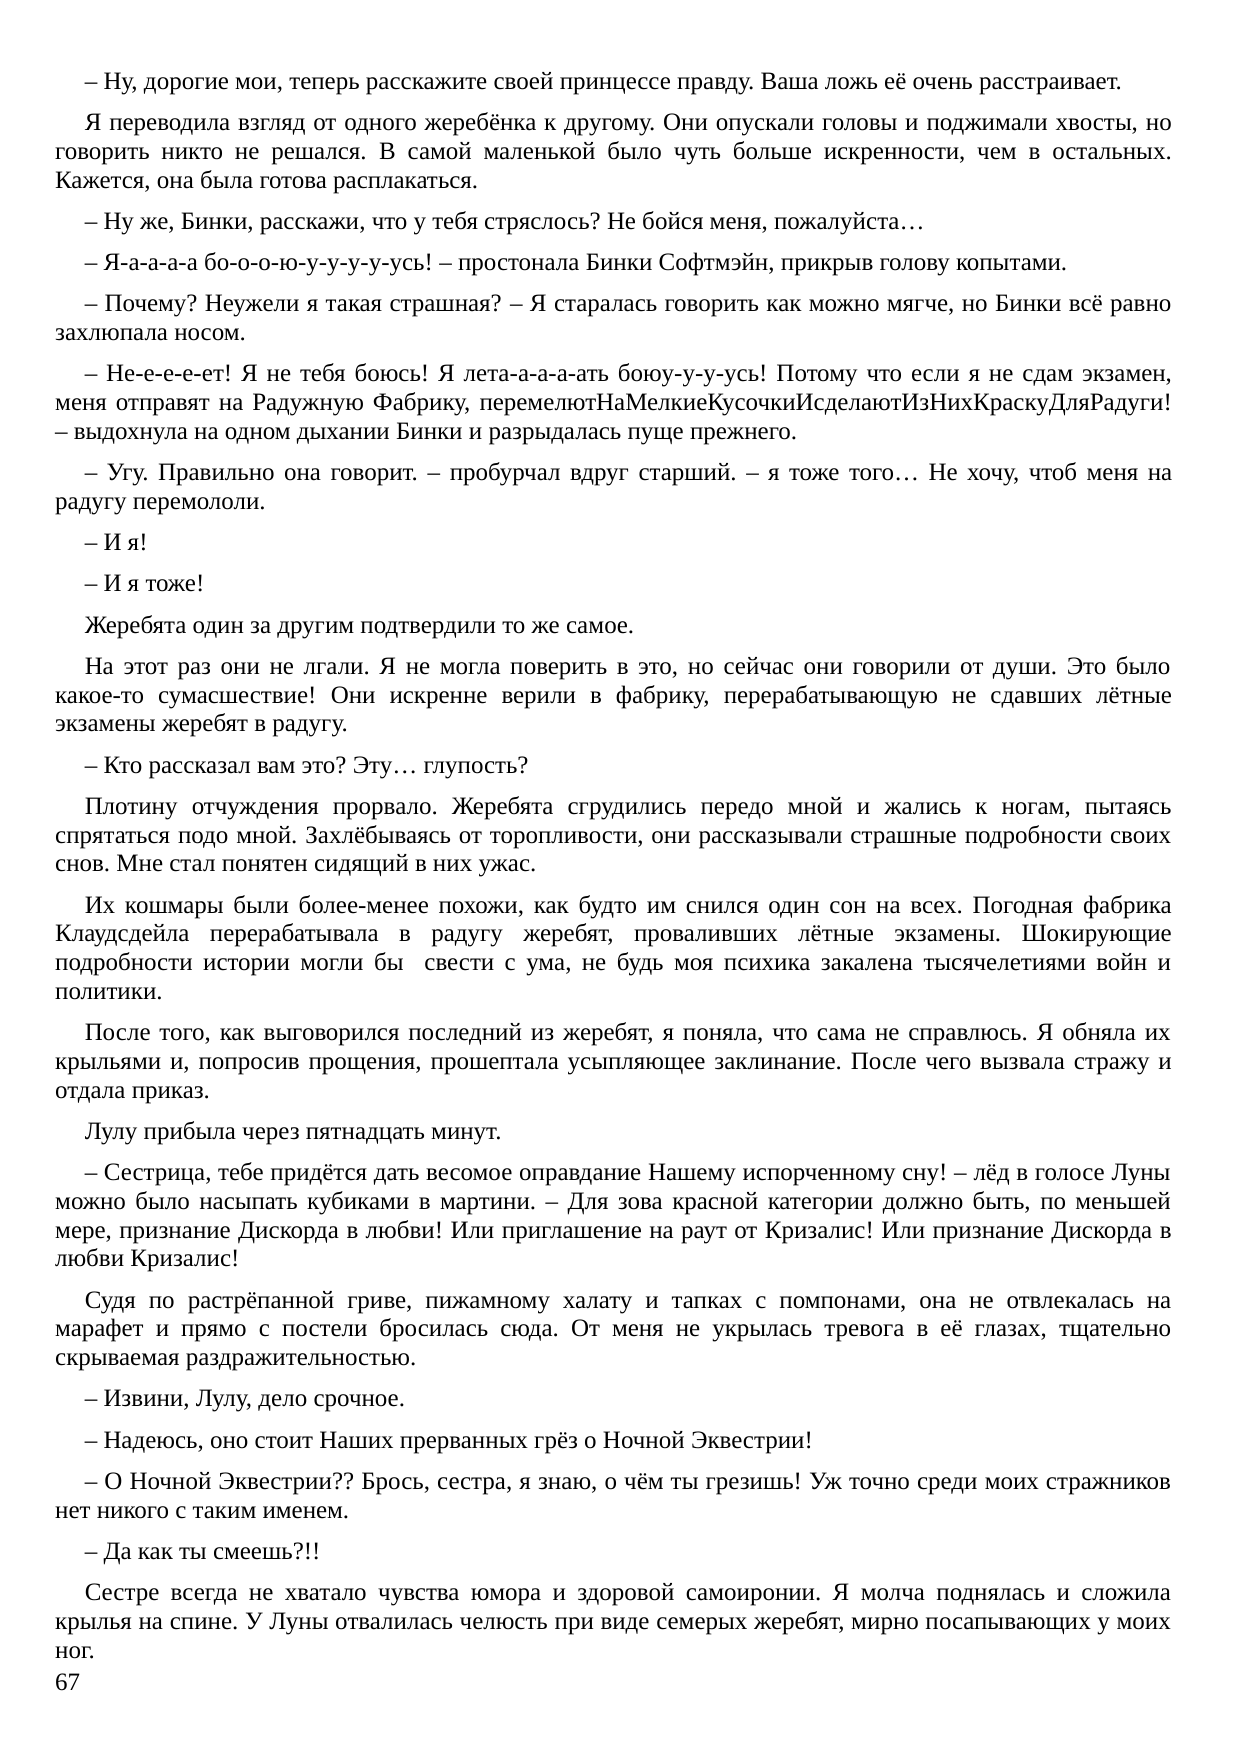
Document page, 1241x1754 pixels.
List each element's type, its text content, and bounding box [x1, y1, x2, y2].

text – Сестрица, тебе придётся дать весомое оправдание Нашему испорченному сну! – лёд в голосе Луны можно было насыпать кубиками в мартини. – Для зова красной категории должно быть, по меньшей мере, признание Дискорда в любви! Или приглашение на раут от Кризалис! Или признание Дискорда в любви Кризалис! [55, 1157, 1173, 1272]
text – Почему? Неужели я такая страшная? – Я старалась говорить как можно мягче, но Бинки всё равно захлюпала носом. [55, 288, 1173, 346]
text Плотину отчуждения прорвало. Жеребята сгрудились передо мной и жались к ногам, пытаясь спрятаться подо мной. Захлёбываясь от торопливости, они рассказывали страшные подробности своих снов. Мне стал понятен сидящий в них ужас. [55, 791, 1173, 877]
text – И я! [55, 527, 1173, 556]
text – О Ночной Эквестрии?? Брось, сестра, я знаю, о чём ты грезишь! Уж точно среди моих стражников нет никого с таким именем. [55, 1466, 1173, 1523]
text – Ну, дорогие мои, теперь расскажите своей принцессе правду. Ваша ложь её очень расстраивает. [55, 66, 1173, 95]
text Сестре всегда не хватало чувства юмора и здоровой самоиронии. Я молча поднялась и сложила крылья на спине. У Луны отвалилась челюсть при виде семерых жеребят, мирно посапывающих у моих ног. [55, 1577, 1173, 1663]
text – Угу. Правильно она говорит. – пробурчал вдруг старший. – я тоже того… Не хочу, чтоб меня на радугу перемололи. [55, 457, 1173, 515]
text Я переводила взгляд от одного жеребёнка к другому. Они опускали головы и поджимали хвосты, но говорить никто не решался. В самой маленькой было чуть больше искренности, чем в остальных. Кажется, она была готова расплакаться. [55, 107, 1173, 193]
text Жеребята один за другим подтвердили то же самое. [55, 610, 1173, 638]
text Судя по растрёпанной гриве, пижамному халату и тапках с помпонами, она не отвлекалась на марафет и прямо с постели бросилась сюда. От меня не укрылась тревога в её глазах, тщательно скрываемая раздражительностью. [55, 1285, 1173, 1371]
text – И я тоже! [55, 568, 1173, 597]
text На этот раз они не лгали. Я не могла поверить в это, но сейчас они говорили от души. Это было какое-то сумасшествие! Они искренне верили в фабрику, перерабатывающую не сдавших лётные экзамены жеребят в радугу. [55, 651, 1173, 737]
text Лулу прибыла через пятнадцать минут. [55, 1116, 1173, 1145]
text Их кошмары были более-менее похожи, как будто им снился один сон на всех. Погодная фабрика Клаудсдейла перерабатывала в радугу жеребят, проваливших лётные экзамены. Шокирующие подробности истории могли бы свести с ума, не будь моя психика закалена тысячелетиями войн и политики. [55, 890, 1173, 1005]
text – Надеюсь, оно стоит Наших прерванных грёз о Ночной Эквестрии! [55, 1425, 1173, 1453]
text – Не-е-е-е-ет! Я не тебя боюсь! Я лета-а-а-а-ать боюу-у-у-усь! Потому что если я не сдам экзамен, меня отправят на Радужную Фабрику, перемелютНаМелкиеКусочкиИсделаютИзНихКраскуДляРадуги! – выдохнула на одном дыхании Бинки и разрыдалась пуще прежнего. [55, 358, 1173, 445]
text – Извини, Лулу, дело срочное. [55, 1383, 1173, 1412]
text – Ну же, Бинки, расскажи, что у тебя стряслось? Не бойся меня, пожалуйста… [55, 206, 1173, 235]
text После того, как выговорился последний из жеребят, я поняла, что сама не справлюсь. Я обняла их крыльями и, попросив прощения, прошептала усыпляющее заклинание. После чего вызвала стражу и отдала приказ. [55, 1017, 1173, 1103]
text – Я-а-а-а-а бо-о-о-ю-у-у-у-у-усь! – простонала Бинки Софтмэйн, прикрыв голову копытами. [55, 247, 1173, 276]
text – Да как ты смеешь?!! [55, 1536, 1173, 1565]
text – Кто рассказал вам это? Эту… глупость? [55, 750, 1173, 778]
